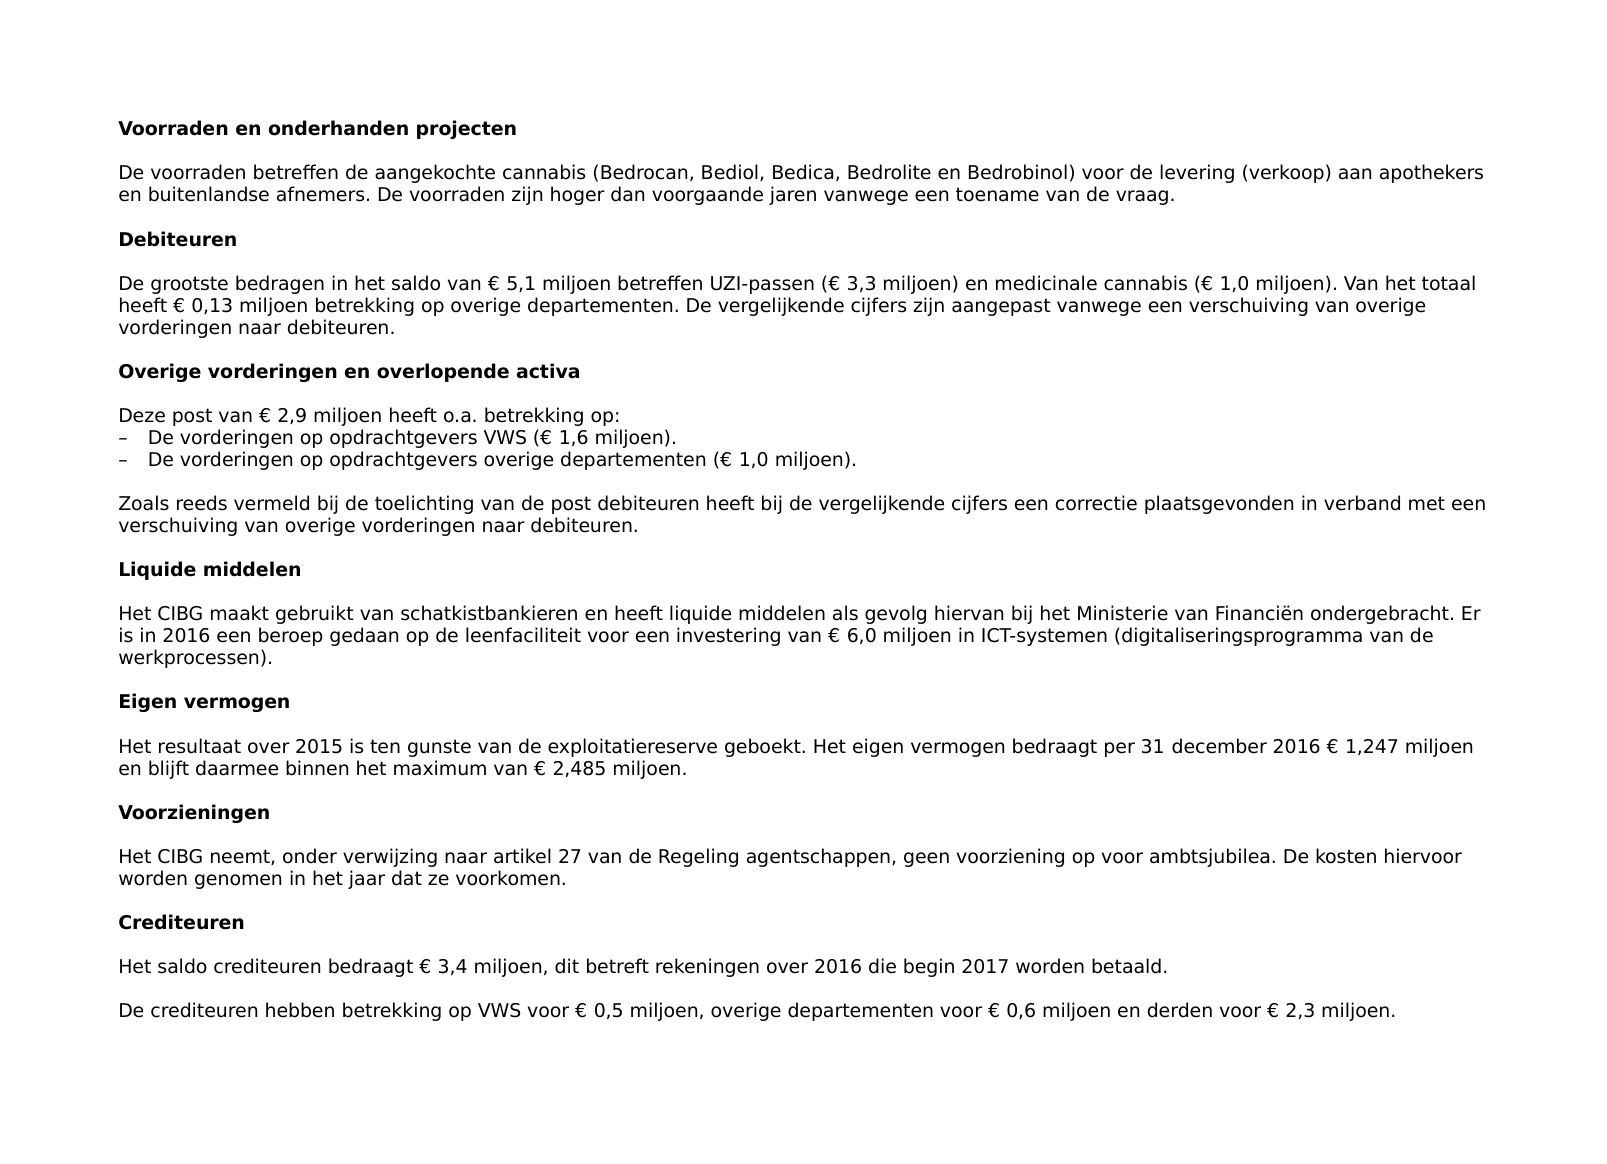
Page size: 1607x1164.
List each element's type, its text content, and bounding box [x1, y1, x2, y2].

text Zoals reeds vermeld bij de toelichting van de post debiteuren heeft bij de vergelijkende cijfers een correctie plaatsgevonden in verband met een verschuiving van overige vorderingen naar debiteuren. [118, 493, 1488, 537]
text Het CIBG neemt, onder verwijzing naar artikel 27 van de Regeling agentschappen, geen voorziening op voor ambtsjubilea. De kosten hiervoor worden genomen in het jaar dat ze voorkomen. [118, 846, 1488, 890]
text De voorraden betreffen de aangekochte cannabis (Bedrocan, Bediol, Bedica, Bedrolite en Bedrobinol) voor de levering (verkoop) aan apothekers en buitenlandse afnemers. De voorraden zijn hoger dan voorgaande jaren vanwege een toename van de vraag. [118, 162, 1488, 206]
text – De vorderingen op opdrachtgevers overige departementen (€ 1,0 miljoen). [118, 449, 1488, 471]
subtitle Overige vorderingen en overlopende activa [118, 361, 1488, 383]
subtitle Eigen vermogen [118, 691, 1488, 713]
text De grootste bedragen in het saldo van € 5,1 miljoen betreffen UZI-passen (€ 3,3 miljoen) en medicinale cannabis (€ 1,0 miljoen). Van het totaal heeft € 0,13 miljoen betrekking op overige departementen. De vergelijkende cijfers zijn aangepast vanwege een verschuiving van overige vorderingen naar debiteuren. [118, 273, 1488, 338]
text De crediteuren hebben betrekking op VWS voor € 0,5 miljoen, overige departementen voor € 0,6 miljoen en derden voor € 2,3 miljoen. [118, 1000, 1488, 1022]
text – De vorderingen op opdrachtgevers VWS (€ 1,6 miljoen). [118, 427, 1488, 449]
subtitle Debiteuren [118, 228, 1488, 250]
text Deze post van € 2,9 miljoen heeft o.a. betrekking op: [118, 405, 1488, 427]
subtitle Liquide middelen [118, 559, 1488, 581]
text Het resultaat over 2015 is ten gunste van de exploitatiereserve geboekt. Het eigen vermogen bedraagt per 31 december 2016 € 1,247 miljoen en blijft daarmee binnen het maximum van € 2,485 miljoen. [118, 736, 1488, 779]
subtitle Voorzieningen [118, 802, 1488, 824]
text Het saldo crediteuren bedraagt € 3,4 miljoen, dit betreft rekeningen over 2016 die begin 2017 worden betaald. [118, 956, 1488, 978]
subtitle Voorraden en onderhanden projecten [118, 118, 1488, 140]
text Het CIBG maakt gebruikt van schatkistbankieren en heeft liquide middelen als gevolg hiervan bij het Ministerie van Financiën ondergebracht. Er is in 2016 een beroep gedaan op de leenfaciliteit voor een investering van € 6,0 miljoen in ICT-systemen (digitaliseringsprogramma van de werkprocessen). [118, 603, 1488, 669]
subtitle Crediteuren [118, 912, 1488, 934]
